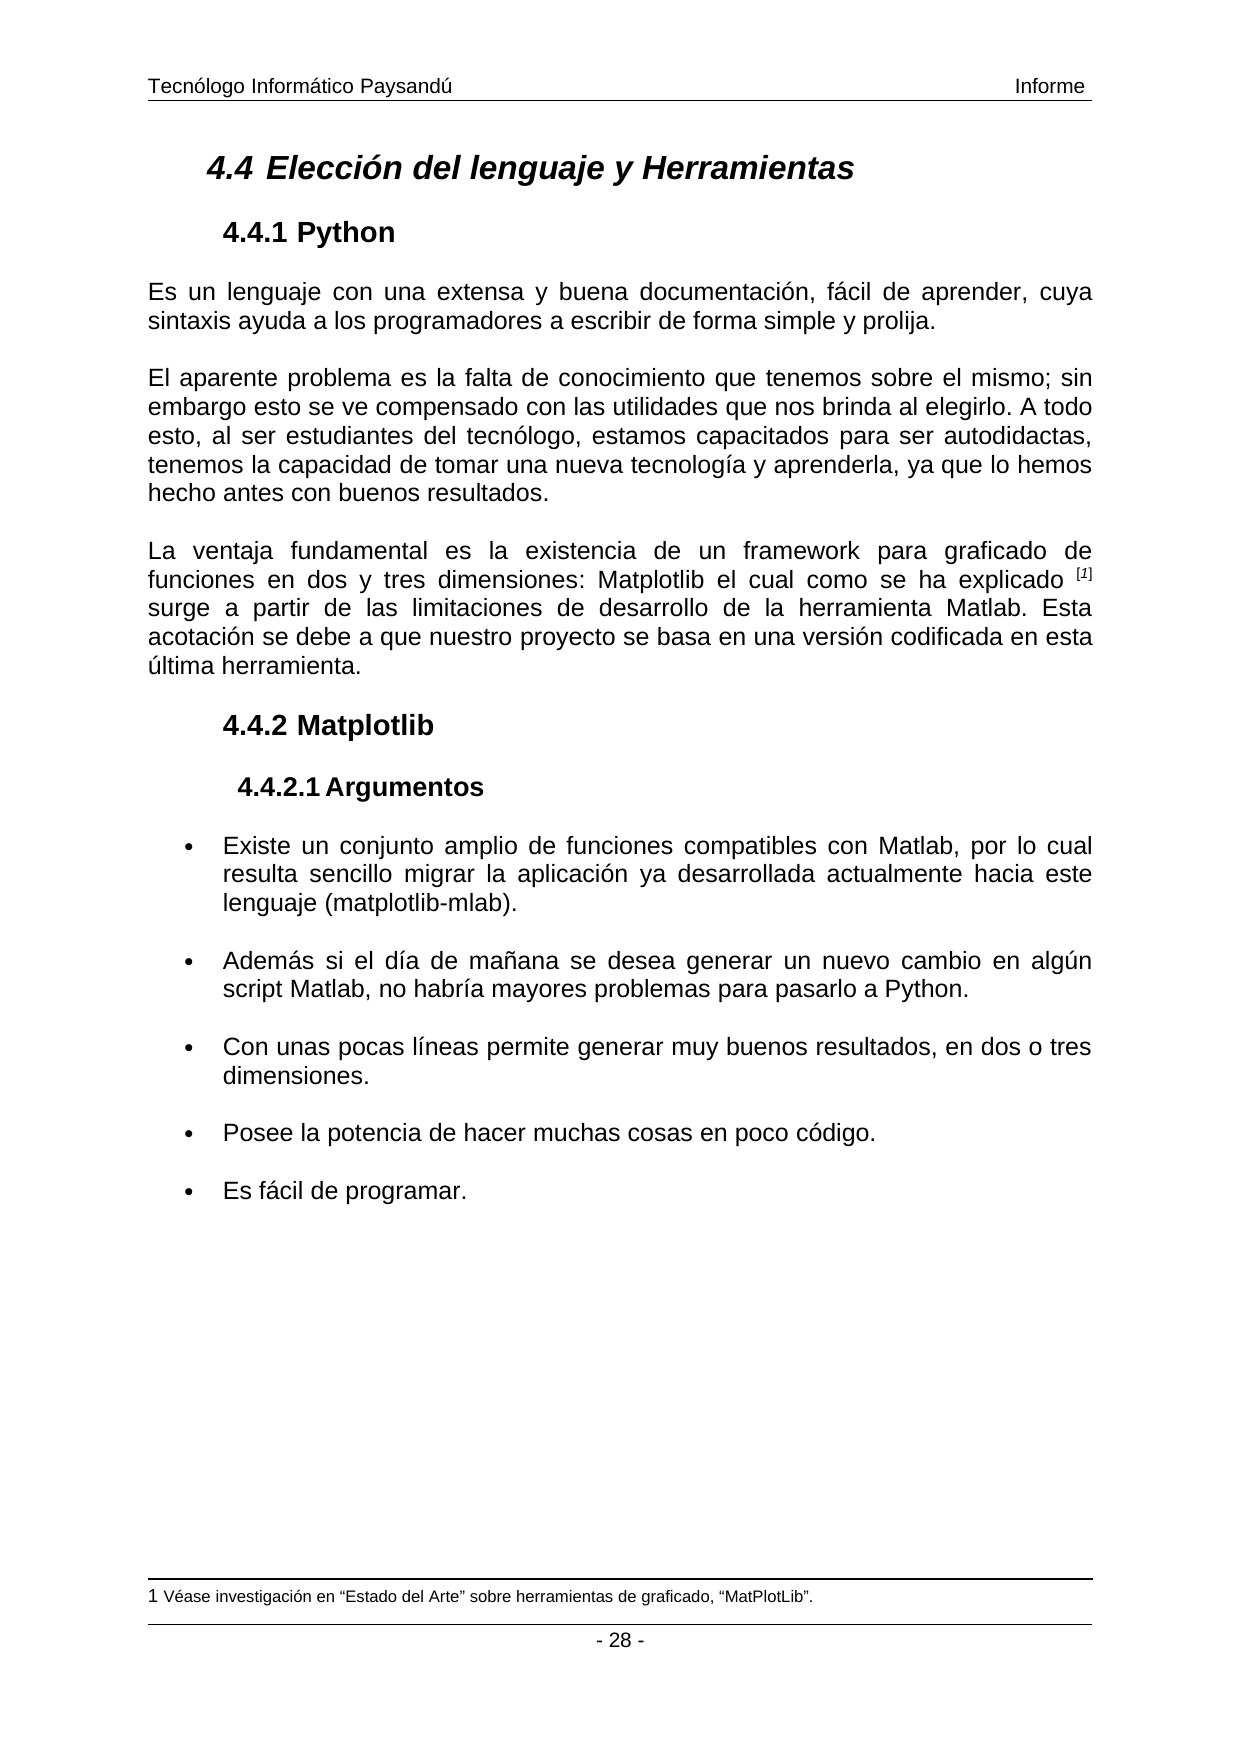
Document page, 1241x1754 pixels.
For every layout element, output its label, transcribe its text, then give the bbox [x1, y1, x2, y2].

text Véase investigación en “Estado del Arte” sobre herramientas de graficado, “MatPlotLib”. [148, 1585, 1092, 1606]
list Es fácil de programar. [185, 1176, 1092, 1204]
text La ventaja fundamental es la existencia de un framework para graficado de funciones en dos y tres dimensiones: Matplotlib el cual como se ha explicado [] surge a partir de las limitaciones de desarrollo de la herramienta Matlab. Esta acotación se debe a que nuestro proyecto se basa en una versión codificada en esta última herramienta. [148, 536, 1092, 680]
subtitle Elección del lenguaje y Herramientas [207, 148, 1092, 186]
subtitle Python [223, 215, 1092, 248]
list Además si el día de mañana se desea generar un nuevo cambio en algún script Matlab, no habría mayores problemas para pasarlo a Python. [185, 946, 1092, 1003]
subtitle Argumentos [237, 771, 1092, 802]
text El aparente problema es la falta de conocimiento que tenemos sobre el mismo; sin embargo esto se ve compensado con las utilidades que nos brinda al elegirlo. A todo esto, al ser estudiantes del tecnólogo, estamos capacitados para ser autodidactas, tenemos la capacidad de tomar una nueva tecnología y aprenderla, ya que lo hemos hecho antes con buenos resultados. [148, 363, 1092, 507]
subtitle Matplotlib [223, 708, 1092, 742]
text Es un lenguaje con una extensa y buena documentación, fácil de aprender, cuya sintaxis ayuda a los programadores a escribir de forma simple y prolija. [148, 277, 1092, 335]
list Con unas pocas líneas permite generar muy buenos resultados, en dos o tres dimensiones. [185, 1032, 1092, 1089]
list Existe un conjunto amplio de funciones compatibles con Matlab, por lo cual resulta sencillo migrar la aplicación ya desarrollada actualmente hacia este lenguaje (matplotlib-mlab). [185, 831, 1092, 917]
list Posee la potencia de hacer muchas cosas en poco código. [185, 1118, 1092, 1147]
